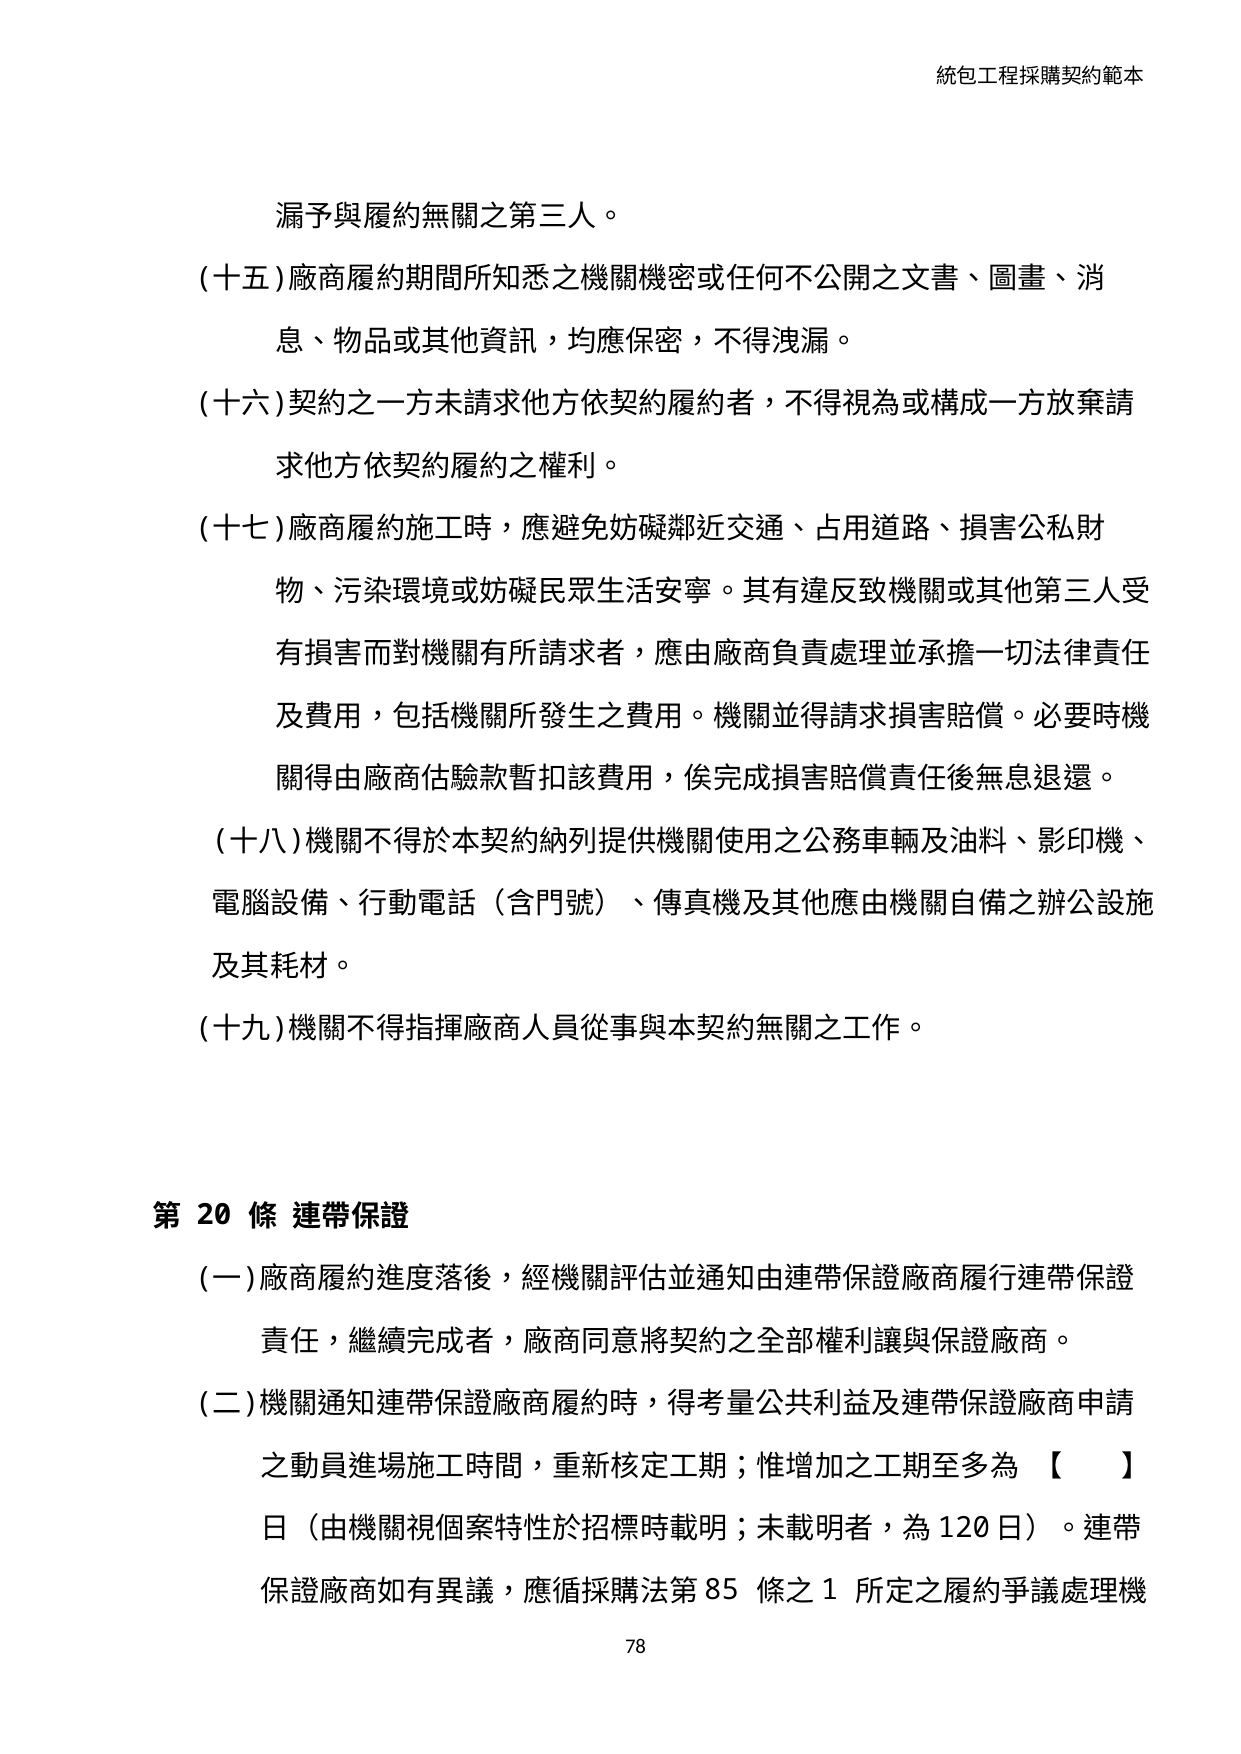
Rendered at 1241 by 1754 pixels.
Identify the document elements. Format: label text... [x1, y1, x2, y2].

table_cell [197, 1047, 239, 1109]
table_cell [154, 984, 197, 1047]
table_cell [154, 359, 197, 484]
table_cell (十七)廠商履約施工時，應避免妨礙鄰近交通、占用道路、損害公私財物、污染環境或妨礙民眾生活安寧。其有違反致機關或其他第三人受有損害而對機關有所請求者，應由廠商負責處理並承擔一切法律責任及費用，包括機關所發生之費用。機關並得請求損害賠償。必要時機關得由廠商估驗款暫扣該費用，俟完成損害賠償責任後無息退還。 [197, 484, 1167, 797]
table_cell (十八)機關不得於本契約納列提供機關使用之公務車輛及油料、影印機、電腦設備、行動電話（含門號）、傳真機及其他應由機關自備之辦公設施及其耗材。 [197, 797, 1167, 984]
table_cell 漏予與履約無關之第三人。 [197, 172, 1167, 234]
table_cell (二)機關通知連帶保證廠商履約時，得考量公共利益及連帶保證廠商申請之動員進場施工時間，重新核定工期；惟增加之工期至多為 【 】日（由機關視個案特性於招標時載明；未載明者，為120日）。連帶保證廠商如有異議，應循採購法第85 條之1 所定之履約爭議處理機 [197, 1359, 1167, 1609]
table_cell [154, 1047, 197, 1109]
table_cell [154, 797, 197, 984]
table_cell [154, 172, 197, 234]
table_cell [239, 1047, 281, 1109]
table_cell [324, 1047, 366, 1109]
table_cell (十五)廠商履約期間所知悉之機關機密或任何不公開之文書、圖畫、消息、物品或其他資訊，均應保密，不得洩漏。 [197, 234, 1167, 359]
table_cell [154, 234, 197, 359]
table_cell [154, 1359, 197, 1609]
table_cell [154, 1234, 197, 1359]
table_cell (十九)機關不得指揮廠商人員從事與本契約無關之工作。 [197, 984, 1167, 1047]
table_cell (一)廠商履約進度落後，經機關評估並通知由連帶保證廠商履行連帶保證責任，繼續完成者，廠商同意將契約之全部權利讓與保證廠商。 [197, 1234, 1167, 1359]
table_cell [154, 484, 197, 797]
table_cell (十六)契約之一方未請求他方依契約履約者，不得視為或構成一方放棄請求他方依契約履約之權利。 [197, 359, 1167, 484]
table_header 第 20 條 連帶保證 [154, 1172, 1167, 1234]
table_cell [366, 1047, 1167, 1109]
table_cell [281, 1047, 323, 1109]
